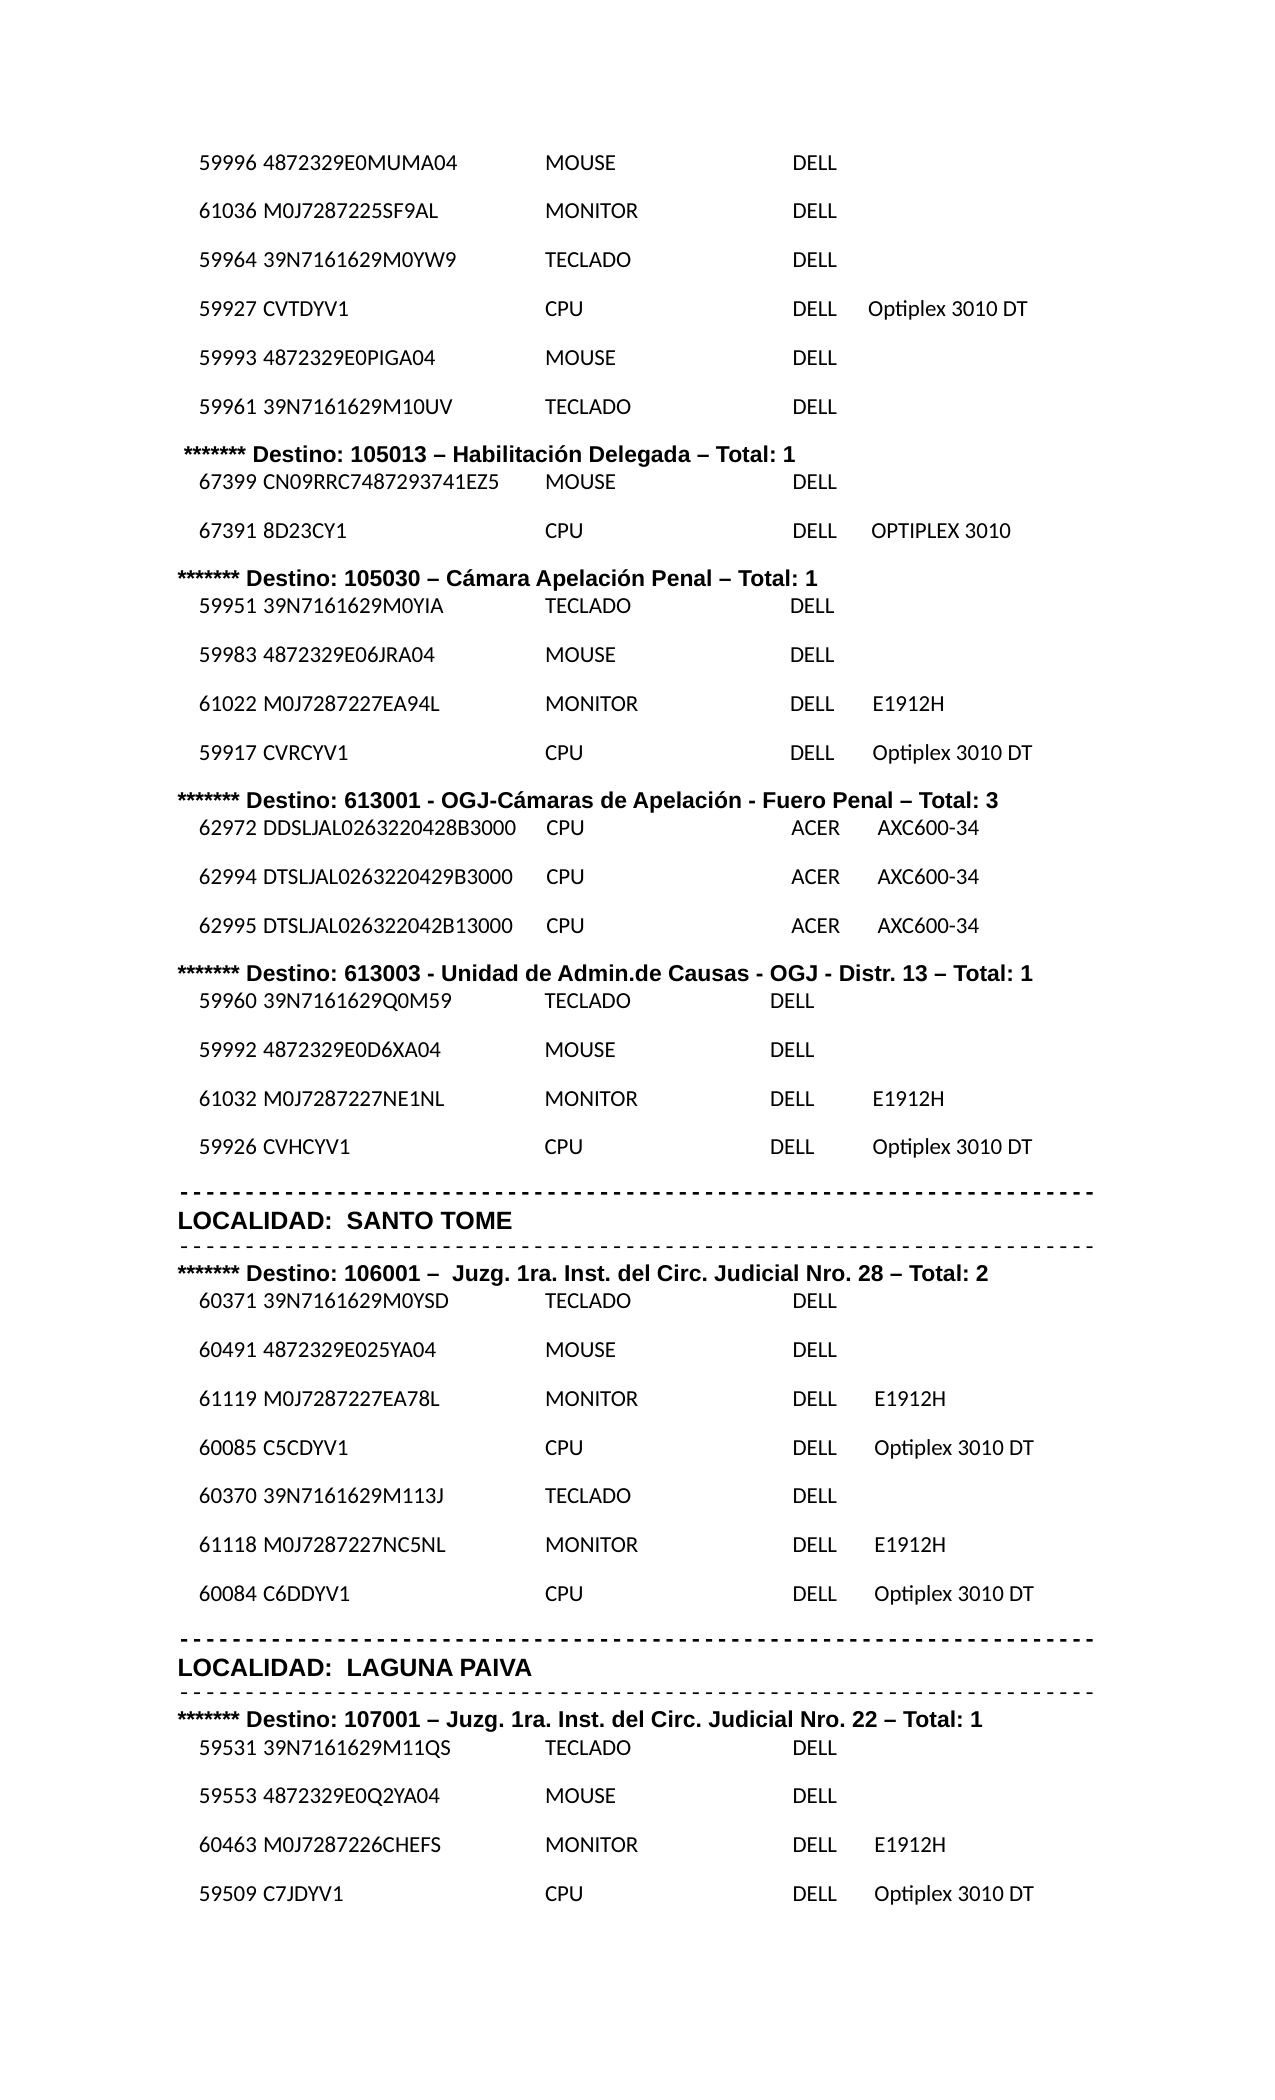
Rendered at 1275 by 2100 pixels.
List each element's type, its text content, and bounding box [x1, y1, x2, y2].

table_cell M0J7287225SF9AL [260, 197, 542, 245]
subtitle ******* Destino: 105013 – Habilitación Delegada – Total: 1 [177, 441, 1225, 467]
table_cell 62995 [174, 911, 260, 959]
table_header 39N7161629M0YIA [260, 591, 542, 640]
subtitle ******* Destino: 613003 - Unidad de Admin.de Causas - OGJ - Distr. 13 – Total: 1 [177, 959, 1225, 986]
table_cell DTSLJAL0263220429B3000 [260, 862, 543, 911]
table_header CN09RRC7487293741EZ5 [260, 467, 542, 516]
table_cell DELL [789, 148, 865, 197]
table_header DELL [789, 467, 868, 516]
table_header 60371 [174, 1286, 260, 1335]
table_cell DELL [789, 1530, 871, 1579]
table_cell CPU [542, 1879, 789, 1928]
table_cell Optiplex 3010 DT [865, 294, 1275, 343]
table_header [869, 591, 1275, 640]
table_header 39N7161629Q0M59 [260, 986, 541, 1035]
table_cell 4872329E06JRA04 [260, 640, 542, 689]
table_cell TECLADO [542, 392, 789, 441]
table_cell MONITOR [542, 689, 787, 738]
table_cell 59992 [174, 1035, 260, 1084]
table_cell [869, 1035, 1275, 1084]
table_cell CPU [543, 911, 788, 959]
table_cell C5CDYV1 [260, 1433, 542, 1481]
table_header DELL [767, 986, 869, 1035]
table_cell 59917 [174, 738, 260, 787]
table_cell CPU [542, 1433, 789, 1481]
table_header AXC600-34 [874, 813, 1275, 862]
table_cell MOUSE [541, 1035, 767, 1084]
table_cell DELL [789, 1481, 871, 1530]
table_cell MOUSE [542, 640, 787, 689]
table_cell CPU [543, 862, 788, 911]
table_cell 39N7161629M0YW9 [260, 245, 542, 294]
table_header ACER [788, 813, 874, 862]
table_cell 39N7161629M10UV [260, 392, 542, 441]
table_cell DTSLJAL026322042B13000 [260, 911, 543, 959]
table_cell AXC600-34 [874, 862, 1275, 911]
table_cell M0J7287226CHEFS [260, 1830, 542, 1879]
table_cell ACER [788, 911, 874, 959]
table_cell [865, 392, 1275, 441]
table_cell 60085 [174, 1433, 260, 1481]
table_header 67399 [174, 467, 260, 516]
table_cell MOUSE [542, 343, 789, 392]
subtitle ******* Destino: 107001 – Juzg. 1ra. Inst. del Circ. Judicial Nro. 22 – Total: 1 [177, 1706, 1225, 1733]
table_cell [865, 343, 1275, 392]
table_cell DELL [789, 516, 868, 565]
table_cell 61022 [174, 689, 260, 738]
table_cell 59993 [174, 343, 260, 392]
table_cell [865, 245, 1275, 294]
table_cell CPU [542, 1579, 789, 1628]
table_cell Optiplex 3010 DT [869, 738, 1275, 787]
table_cell M0J7287227NE1NL [260, 1084, 541, 1132]
table_cell [871, 1481, 1275, 1530]
table_cell 59983 [174, 640, 260, 689]
table_cell 59553 [174, 1782, 260, 1830]
table_cell 59996 [174, 148, 260, 197]
subtitle ******* Destino: 106001 – Juzg. 1ra. Inst. del Circ. Judicial Nro. 28 – Total: 2 [177, 1260, 1225, 1286]
table_cell 4872329E0MUMA04 [260, 148, 542, 197]
table_cell 59964 [174, 245, 260, 294]
table_header CPU [543, 813, 788, 862]
table_cell DELL [789, 197, 865, 245]
table_cell DELL [789, 1782, 871, 1830]
table_cell MOUSE [542, 1782, 789, 1830]
table_header MOUSE [542, 467, 789, 516]
table_cell DELL [789, 294, 865, 343]
table_cell 62994 [174, 862, 260, 911]
table_header [869, 986, 1275, 1035]
table_cell 4872329E0D6XA04 [260, 1035, 541, 1084]
table_header [868, 467, 1275, 516]
table_cell DELL [789, 343, 865, 392]
table_cell CVTDYV1 [260, 294, 542, 343]
table_cell [871, 1782, 1275, 1830]
table_cell 4872329E0PIGA04 [260, 343, 542, 392]
subtitle ******* Destino: 613001 - OGJ-Cámaras de Apelación - Fuero Penal – Total: 3 [177, 787, 1225, 813]
table_cell 60463 [174, 1830, 260, 1879]
table_cell MONITOR [542, 1384, 789, 1433]
table_header 59531 [174, 1733, 260, 1782]
subtitle ---------------------------------------------------------------------- [177, 1628, 1225, 1653]
table_cell [865, 148, 1275, 197]
table_cell CPU [542, 294, 789, 343]
table_cell MONITOR [542, 1530, 789, 1579]
table_cell E1912H [869, 689, 1275, 738]
table_cell 59509 [174, 1879, 260, 1928]
table_header DELL [789, 1733, 871, 1782]
table_cell CPU [542, 516, 789, 565]
table_cell Optiplex 3010 DT [871, 1433, 1275, 1481]
table_header 62972 [174, 813, 260, 862]
table_cell DELL [789, 245, 865, 294]
table_cell AXC600-34 [874, 911, 1275, 959]
table_cell MONITOR [541, 1084, 767, 1132]
table_cell Optiplex 3010 DT [871, 1879, 1275, 1928]
subtitle ---------------------------------------------------------------------- [177, 1181, 1225, 1206]
table_cell Optiplex 3010 DT [869, 1133, 1275, 1181]
table_cell C6DDYV1 [260, 1579, 542, 1628]
table_cell 60370 [174, 1481, 260, 1530]
table_cell DELL [787, 640, 869, 689]
table_cell 59926 [174, 1133, 260, 1181]
table_cell CPU [542, 738, 787, 787]
table_cell E1912H [871, 1830, 1275, 1879]
table_cell MOUSE [542, 148, 789, 197]
table_cell 4872329E025YA04 [260, 1335, 542, 1384]
table_header 39N7161629M0YSD [260, 1286, 542, 1335]
table_header TECLADO [541, 986, 767, 1035]
subtitle ---------------------------------------------------------------------- [177, 1235, 1231, 1260]
table_cell DELL [789, 1384, 871, 1433]
table_cell [865, 197, 1275, 245]
table_cell DELL [789, 1879, 871, 1928]
table_cell Optiplex 3010 DT [871, 1579, 1275, 1628]
table_cell TECLADO [542, 245, 789, 294]
table_header 59960 [174, 986, 260, 1035]
table_cell 60084 [174, 1579, 260, 1628]
table_header DELL [787, 591, 869, 640]
table_cell DELL [767, 1084, 869, 1132]
table_cell E1912H [871, 1530, 1275, 1579]
table_cell DELL [789, 1579, 871, 1628]
table_cell [869, 640, 1275, 689]
table_header [871, 1733, 1275, 1782]
table_cell DELL [789, 1433, 871, 1481]
table_cell [871, 1335, 1275, 1384]
subtitle LOCALIDAD: LAGUNA PAIVA [177, 1653, 1098, 1682]
table_cell OPTIPLEX 3010 [868, 516, 1275, 565]
table_cell CPU [541, 1133, 767, 1181]
subtitle ---------------------------------------------------------------------- [177, 1682, 1231, 1706]
table_cell 60491 [174, 1335, 260, 1384]
table_header [871, 1286, 1275, 1335]
table_cell DELL [789, 1830, 871, 1879]
table_cell M0J7287227EA78L [260, 1384, 542, 1433]
subtitle ******* Destino: 105030 – Cámara Apelación Penal – Total: 1 [177, 565, 1225, 591]
table_header TECLADO [542, 1286, 789, 1335]
table_cell CVRCYV1 [260, 738, 542, 787]
table_cell TECLADO [542, 1481, 789, 1530]
table_cell E1912H [871, 1384, 1275, 1433]
table_cell CVHCYV1 [260, 1133, 541, 1181]
table_cell 39N7161629M113J [260, 1481, 542, 1530]
table_cell 67391 [174, 516, 260, 565]
table_header TECLADO [542, 591, 787, 640]
table_cell MONITOR [542, 197, 789, 245]
table_cell DELL [767, 1035, 869, 1084]
table_cell MOUSE [542, 1335, 789, 1384]
table_cell ACER [788, 862, 874, 911]
table_header 39N7161629M11QS [260, 1733, 542, 1782]
table_cell DELL [789, 392, 865, 441]
table_cell M0J7287227EA94L [260, 689, 542, 738]
table_cell DELL [767, 1133, 869, 1181]
table_cell DELL [789, 1335, 871, 1384]
table_header TECLADO [542, 1733, 789, 1782]
table_cell MONITOR [542, 1830, 789, 1879]
table_header DELL [789, 1286, 871, 1335]
table_header DDSLJAL0263220428B3000 [260, 813, 543, 862]
table_cell 59961 [174, 392, 260, 441]
table_cell 59927 [174, 294, 260, 343]
table_header 59951 [174, 591, 260, 640]
table_cell C7JDYV1 [260, 1879, 542, 1928]
table_cell 4872329E0Q2YA04 [260, 1782, 542, 1830]
subtitle LOCALIDAD: SANTO TOME [177, 1206, 1098, 1235]
table_cell DELL [787, 689, 869, 738]
table_cell E1912H [869, 1084, 1275, 1132]
table_cell 61036 [174, 197, 260, 245]
table_cell 8D23CY1 [260, 516, 542, 565]
table_cell 61119 [174, 1384, 260, 1433]
table_cell M0J7287227NC5NL [260, 1530, 542, 1579]
table_cell 61118 [174, 1530, 260, 1579]
table_cell DELL [787, 738, 869, 787]
table_cell 61032 [174, 1084, 260, 1132]
